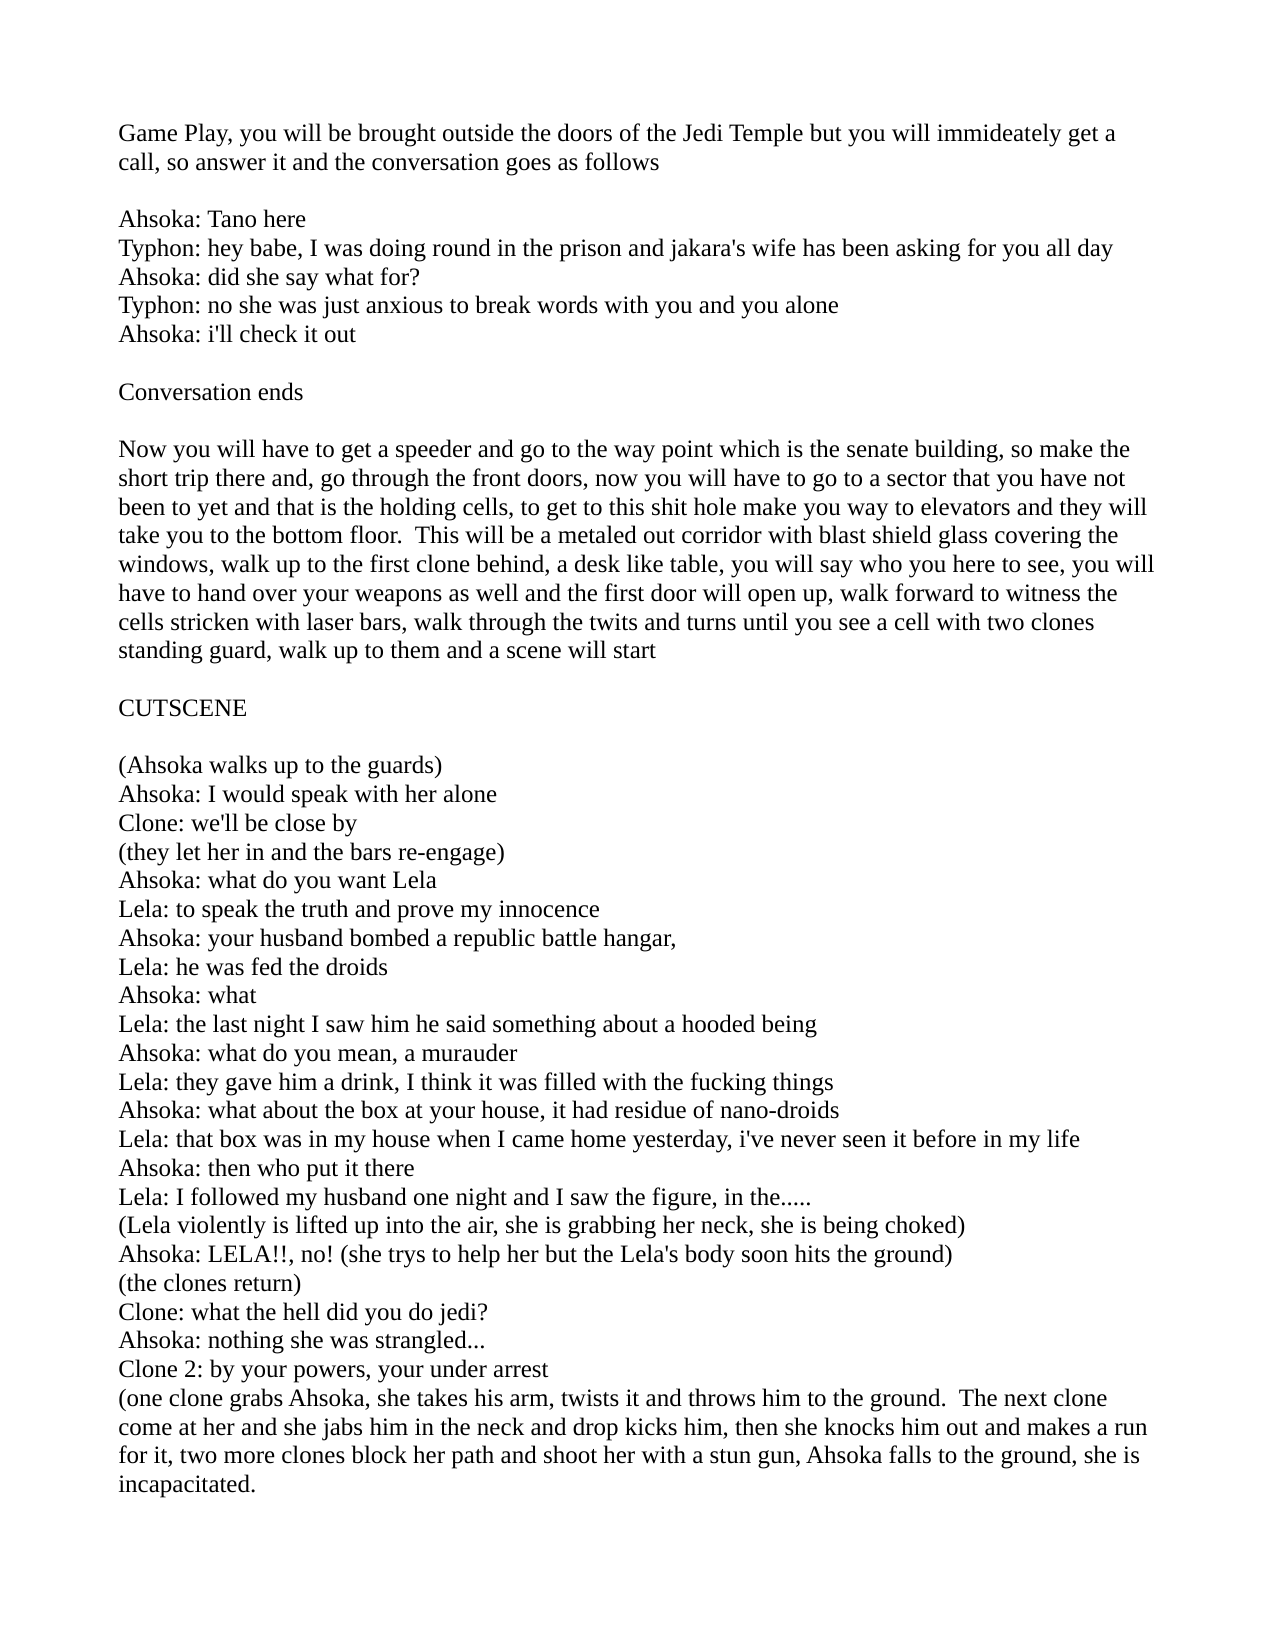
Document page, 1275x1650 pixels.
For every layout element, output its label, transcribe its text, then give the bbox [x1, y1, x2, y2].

text Lela: that box was in my house when I came home yesterday, i've never seen it before in my life [118, 1124, 1157, 1153]
text (they let her in and the bars re-engage) [118, 837, 1157, 866]
text Clone: what the hell did you do jedi? [118, 1297, 1157, 1326]
text Now you will have to get a speeder and go to the way point which is the senate building, so make the short trip there and, go through the front doors, now you will have to go to a sector that you have not been to yet and that is the holding cells, to get to this shit hole make you way to elevators and they will take you to the bottom floor. This will be a metaled out corridor with blast shield glass covering the windows, walk up to the first clone behind, a desk like table, you will say who you here to see, you will have to hand over your weapons as well and the first door will open up, walk forward to witness the cells stricken with laser bars, walk through the twits and turns until you see a cell with two clones standing guard, walk up to them and a scene will start [118, 434, 1157, 664]
text Lela: to speak the truth and prove my innocence [118, 894, 1157, 923]
text Ahsoka: LELA!!, no! (she trys to help her but the Lela's body soon hits the ground) [118, 1239, 1157, 1268]
text CUTSCENE [118, 693, 1157, 722]
text Conversation ends [118, 377, 1157, 406]
text Lela: the last night I saw him he said something about a hooded being [118, 1009, 1157, 1038]
text Ahsoka: Tano here [118, 204, 1157, 233]
text Game Play, you will be brought outside the doors of the Jedi Temple but you will immideately get a call, so answer it and the conversation goes as follows [118, 118, 1157, 176]
text Ahsoka: what do you mean, a murauder [118, 1038, 1157, 1067]
text Ahsoka: what about the box at your house, it had residue of nano-droids [118, 1096, 1157, 1124]
text (one clone grabs Ahsoka, she takes his arm, twists it and throws him to the ground. The next clone come at her and she jabs him in the neck and drop kicks him, then she knocks him out and makes a run for it, two more clones block her path and shoot her with a stun gun, Ahsoka falls to the ground, she is incapacitated. [118, 1383, 1157, 1498]
text Lela: he was fed the droids [118, 952, 1157, 981]
text Ahsoka: nothing she was strangled... [118, 1326, 1157, 1354]
text Ahsoka: what [118, 981, 1157, 1009]
text Ahsoka: i'll check it out [118, 319, 1157, 348]
text Lela: they gave him a drink, I think it was filled with the fucking things [118, 1067, 1157, 1096]
text Typhon: no she was just anxious to break words with you and you alone [118, 291, 1157, 319]
text (the clones return) [118, 1268, 1157, 1297]
text Lela: I followed my husband one night and I saw the figure, in the..... [118, 1182, 1157, 1211]
text Ahsoka: your husband bombed a republic battle hangar, [118, 923, 1157, 952]
text (Ahsoka walks up to the guards) [118, 751, 1157, 779]
text Ahsoka: what do you want Lela [118, 866, 1157, 894]
text Ahsoka: did she say what for? [118, 262, 1157, 291]
text (Lela violently is lifted up into the air, she is grabbing her neck, she is being choked) [118, 1211, 1157, 1239]
text Clone 2: by your powers, your under arrest [118, 1354, 1157, 1383]
text Clone: we'll be close by [118, 808, 1157, 837]
text Typhon: hey babe, I was doing round in the prison and jakara's wife has been asking for you all day [118, 233, 1157, 262]
text Ahsoka: I would speak with her alone [118, 779, 1157, 808]
text Ahsoka: then who put it there [118, 1153, 1157, 1182]
